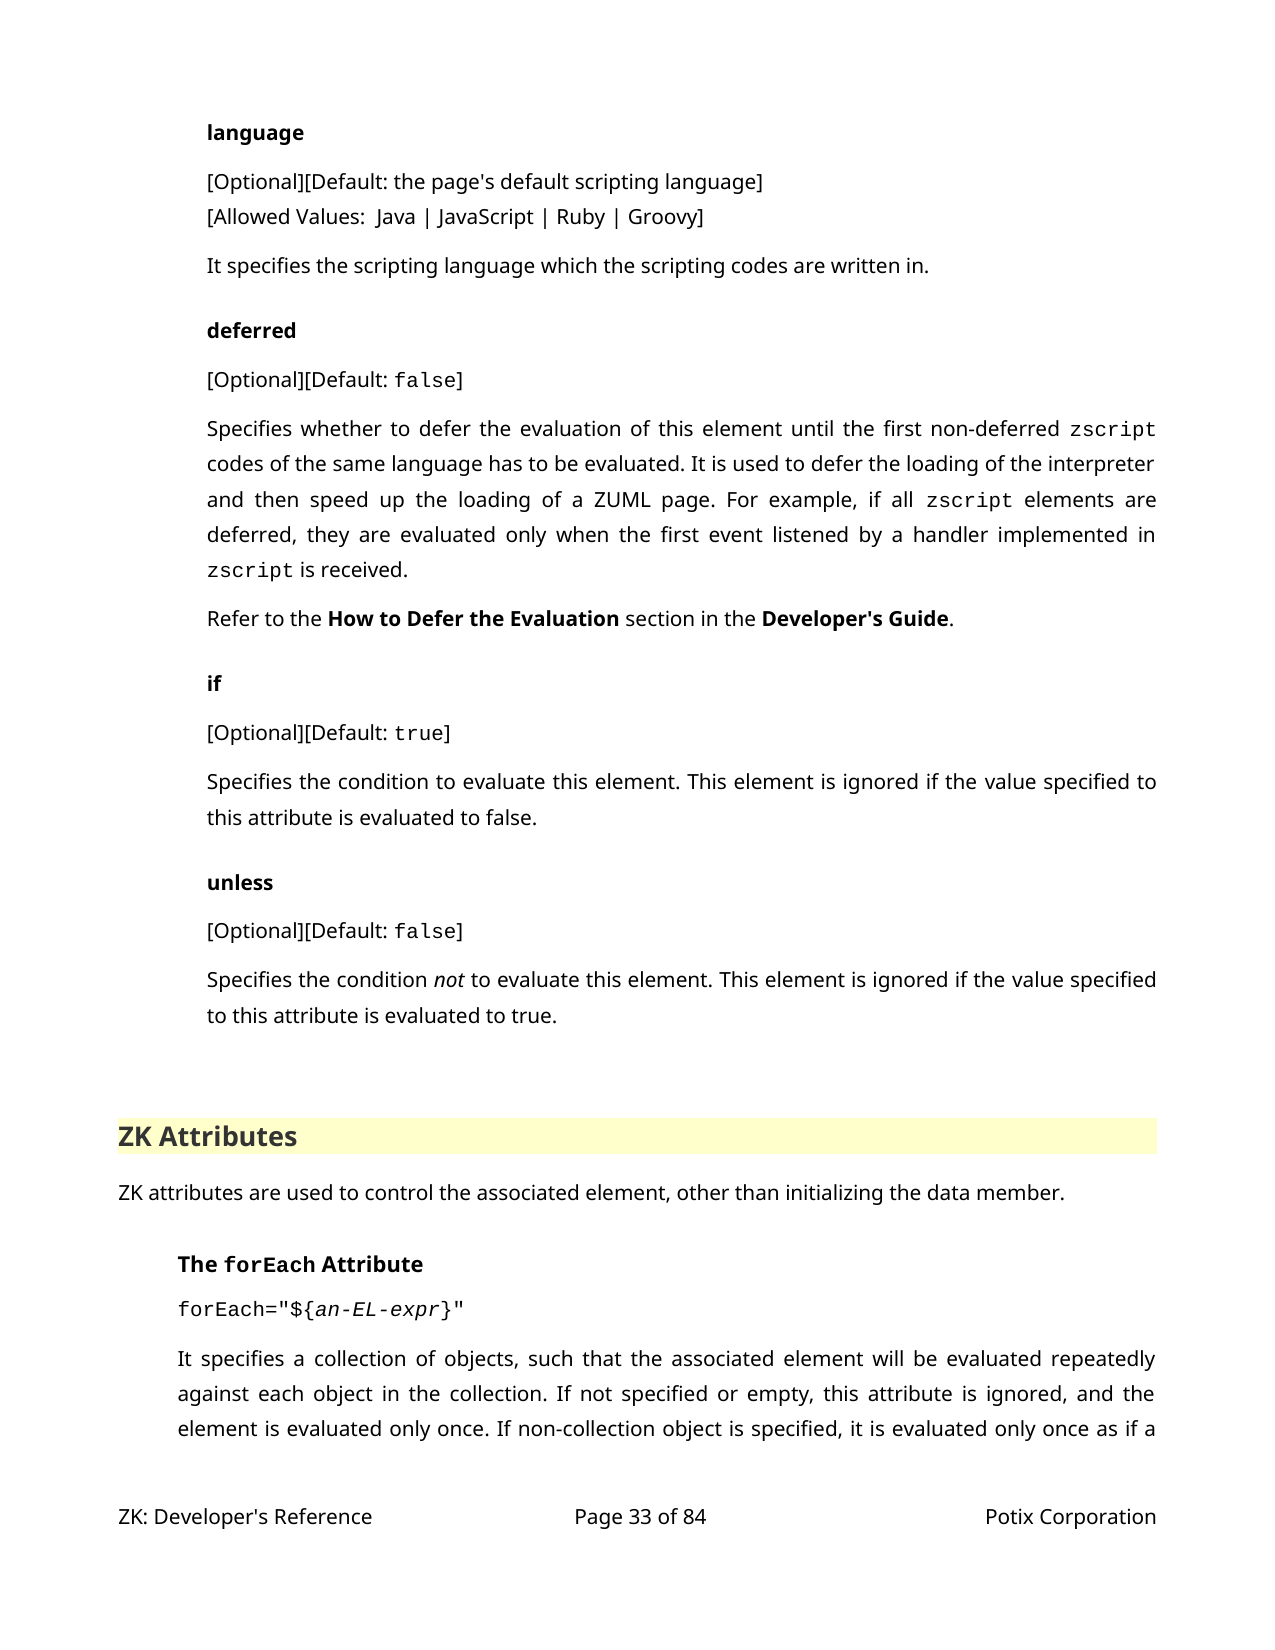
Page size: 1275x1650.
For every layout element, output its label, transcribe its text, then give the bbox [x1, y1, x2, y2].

text [Optional][Default: true] [207, 718, 1157, 747]
subtitle if [207, 669, 1157, 698]
subtitle The forEach Attribute [177, 1249, 1157, 1279]
text Specifies the condition not to evaluate this element. This element is ignored if the value specified to this attribute is evaluated to true. [207, 966, 1157, 1029]
text Specifies the condition to evaluate this element. This element is ignored if the value specified to this attribute is evaluated to false. [207, 767, 1157, 831]
subtitle ZK Attributes [118, 1118, 1157, 1154]
text forEach="${an-EL-expr}" [177, 1299, 1157, 1323]
text Refer to the How to Defer the Evaluation section in the Developer's Guide. [207, 604, 1157, 633]
text [Optional][Default: false] [207, 916, 1157, 945]
subtitle language [207, 118, 1157, 146]
subtitle unless [207, 868, 1157, 896]
text [Optional][Default: false] [207, 365, 1157, 393]
text [Optional][Default: the page's default scripting language] [Allowed Values: Java | JavaScript | Ruby | Groovy] [207, 167, 1157, 230]
text ZK attributes are used to control the associated element, other than initializing the data member. [118, 1178, 1157, 1206]
subtitle deferred [207, 316, 1157, 344]
text It specifies the scripting language which the scripting codes are written in. [207, 251, 1157, 279]
text It specifies a collection of objects, such that the associated element will be evaluated repeatedly against each object in the collection. If not specified or empty, this attribute is ignored, and the element is evaluated only once. If non-collection object is specified, it is evaluated only once as if a [177, 1344, 1157, 1442]
text Specifies whether to defer the evaluation of this element until the first non-deferred zscript codes of the same language has to be evaluated. It is used to defer the loading of the interpreter and then speed up the loading of a ZUML page. For example, if all zscript elements are deferred, they are evaluated only when the first event listened by a handler implemented in zscript is received. [207, 414, 1157, 584]
